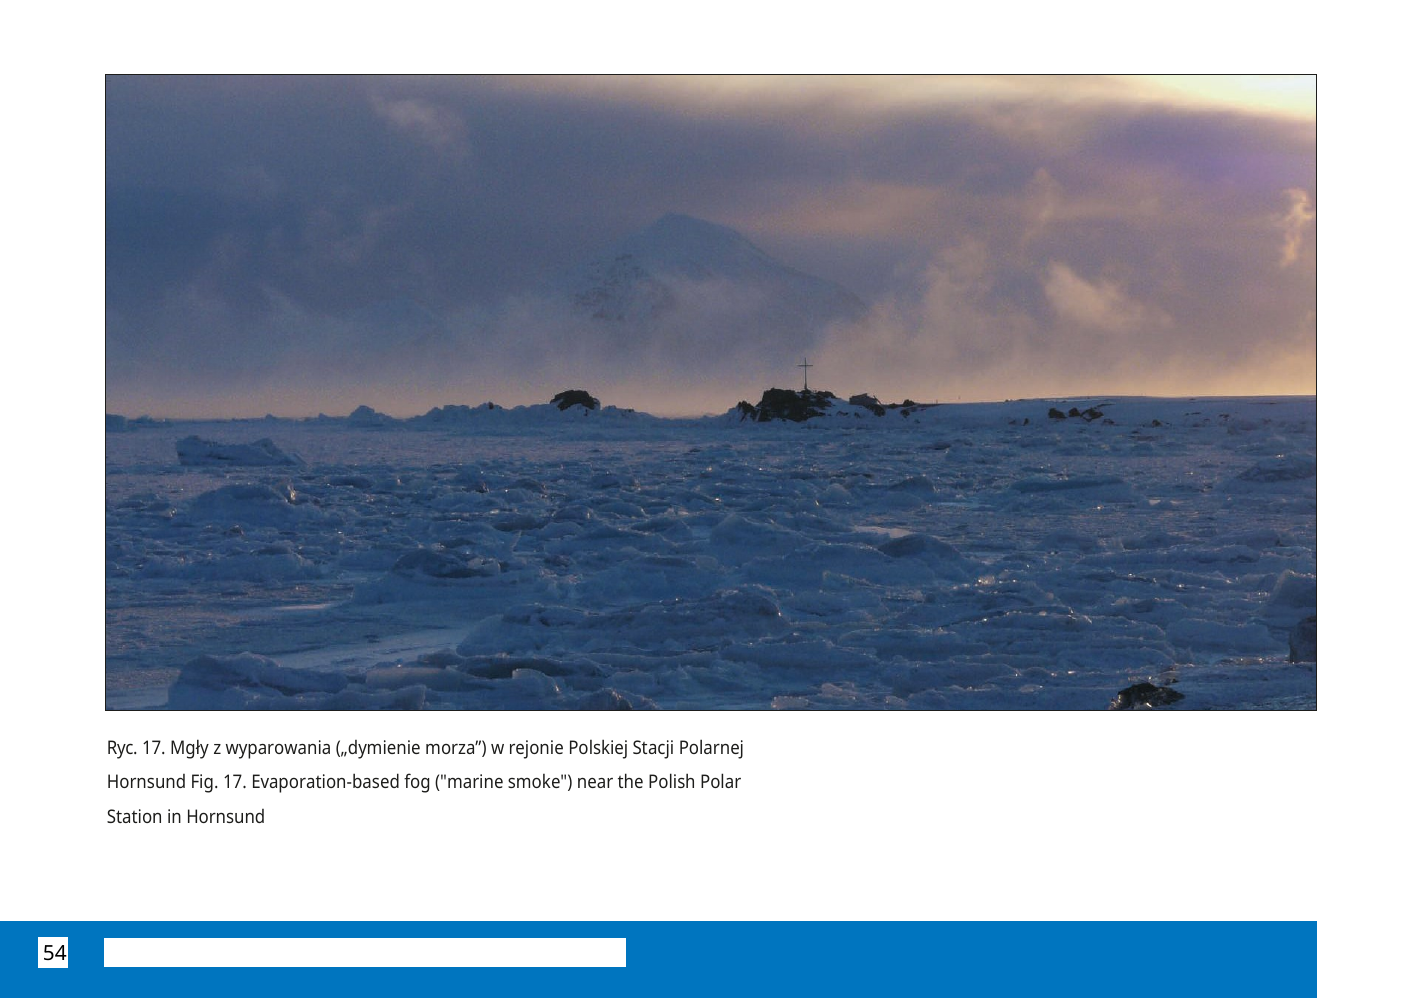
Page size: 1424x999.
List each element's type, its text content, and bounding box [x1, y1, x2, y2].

text Ryc. 17. Mgły z wyparowania („dymienie morza”) w rejonie Polskiej Stacji Polarnej Hornsund Fig. 17. Evaporation-based fog ("marine smoke") near the Polish Polar Station in Hornsund [107, 734, 787, 828]
